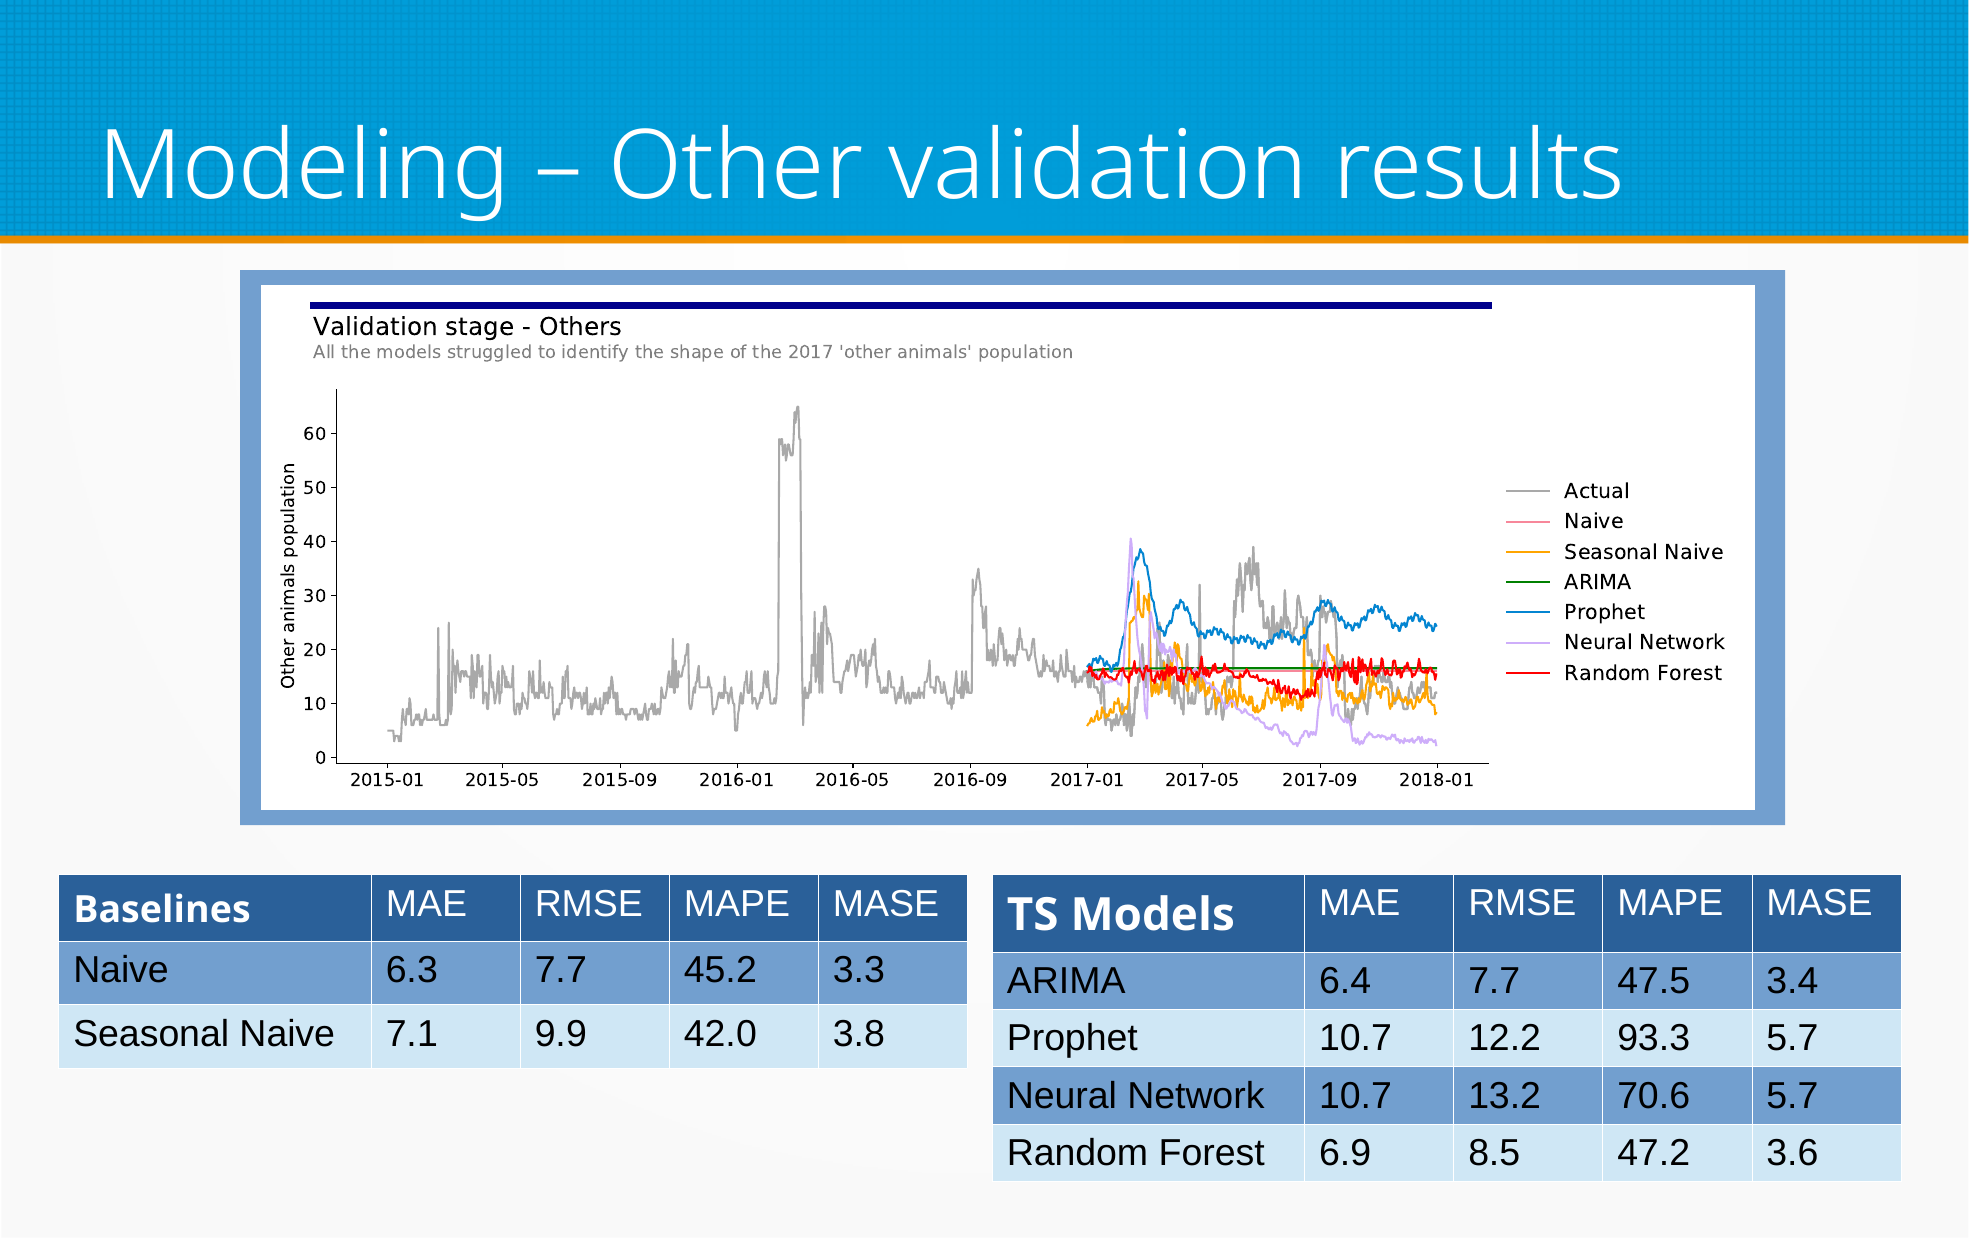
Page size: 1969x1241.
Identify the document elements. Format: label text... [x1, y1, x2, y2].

table_cell ARIMA [993, 953, 1304, 1009]
table_cell 3.3 [819, 942, 967, 1004]
table_header RMSE [1454, 875, 1602, 952]
table_header MAPE [670, 875, 818, 941]
table_header MASE [1753, 875, 1901, 952]
table_cell 45.2 [670, 942, 818, 1004]
table_cell 7.7 [1454, 953, 1602, 1009]
table_header MAPE [1603, 875, 1752, 952]
table_cell Naive [59, 942, 371, 1004]
picture [0, 236, 1969, 1241]
table_cell 12.2 [1454, 1010, 1602, 1066]
table_cell 10.7 [1305, 1010, 1453, 1066]
table_cell 47.2 [1603, 1125, 1752, 1181]
text_box [240, 270, 1786, 826]
table_header MAE [372, 875, 520, 941]
table_cell 9.9 [521, 1005, 669, 1068]
table_cell 8.5 [1454, 1125, 1602, 1181]
table_cell 5.7 [1753, 1010, 1901, 1066]
table_cell 6.9 [1305, 1125, 1453, 1181]
table_cell 47.5 [1603, 953, 1752, 1009]
table_cell 3.4 [1753, 953, 1901, 1009]
table_header MASE [819, 875, 967, 941]
table_header TS Models [993, 875, 1304, 952]
title Modeling – Other validation results [98, 19, 1870, 227]
table_cell Seasonal Naive [59, 1005, 371, 1068]
table_header Baselines [59, 875, 371, 941]
table_cell 3.8 [819, 1005, 967, 1068]
table_cell 7.1 [372, 1005, 520, 1068]
table_cell 13.2 [1454, 1067, 1602, 1124]
table_cell 6.4 [1305, 953, 1453, 1009]
table_cell 70.6 [1603, 1067, 1752, 1124]
table_header RMSE [521, 875, 669, 941]
table_header MAE [1305, 875, 1453, 952]
table_cell 7.7 [521, 942, 669, 1004]
table_cell Random Forest [993, 1125, 1304, 1181]
table_cell 93.3 [1603, 1010, 1752, 1066]
table_cell 6.3 [372, 942, 520, 1004]
table_cell 5.7 [1753, 1067, 1901, 1124]
table_cell 10.7 [1305, 1067, 1453, 1124]
table_cell 3.6 [1753, 1125, 1901, 1181]
table_cell Neural Network [993, 1067, 1304, 1124]
table_cell 42.0 [670, 1005, 818, 1068]
table_cell Prophet [993, 1010, 1304, 1066]
